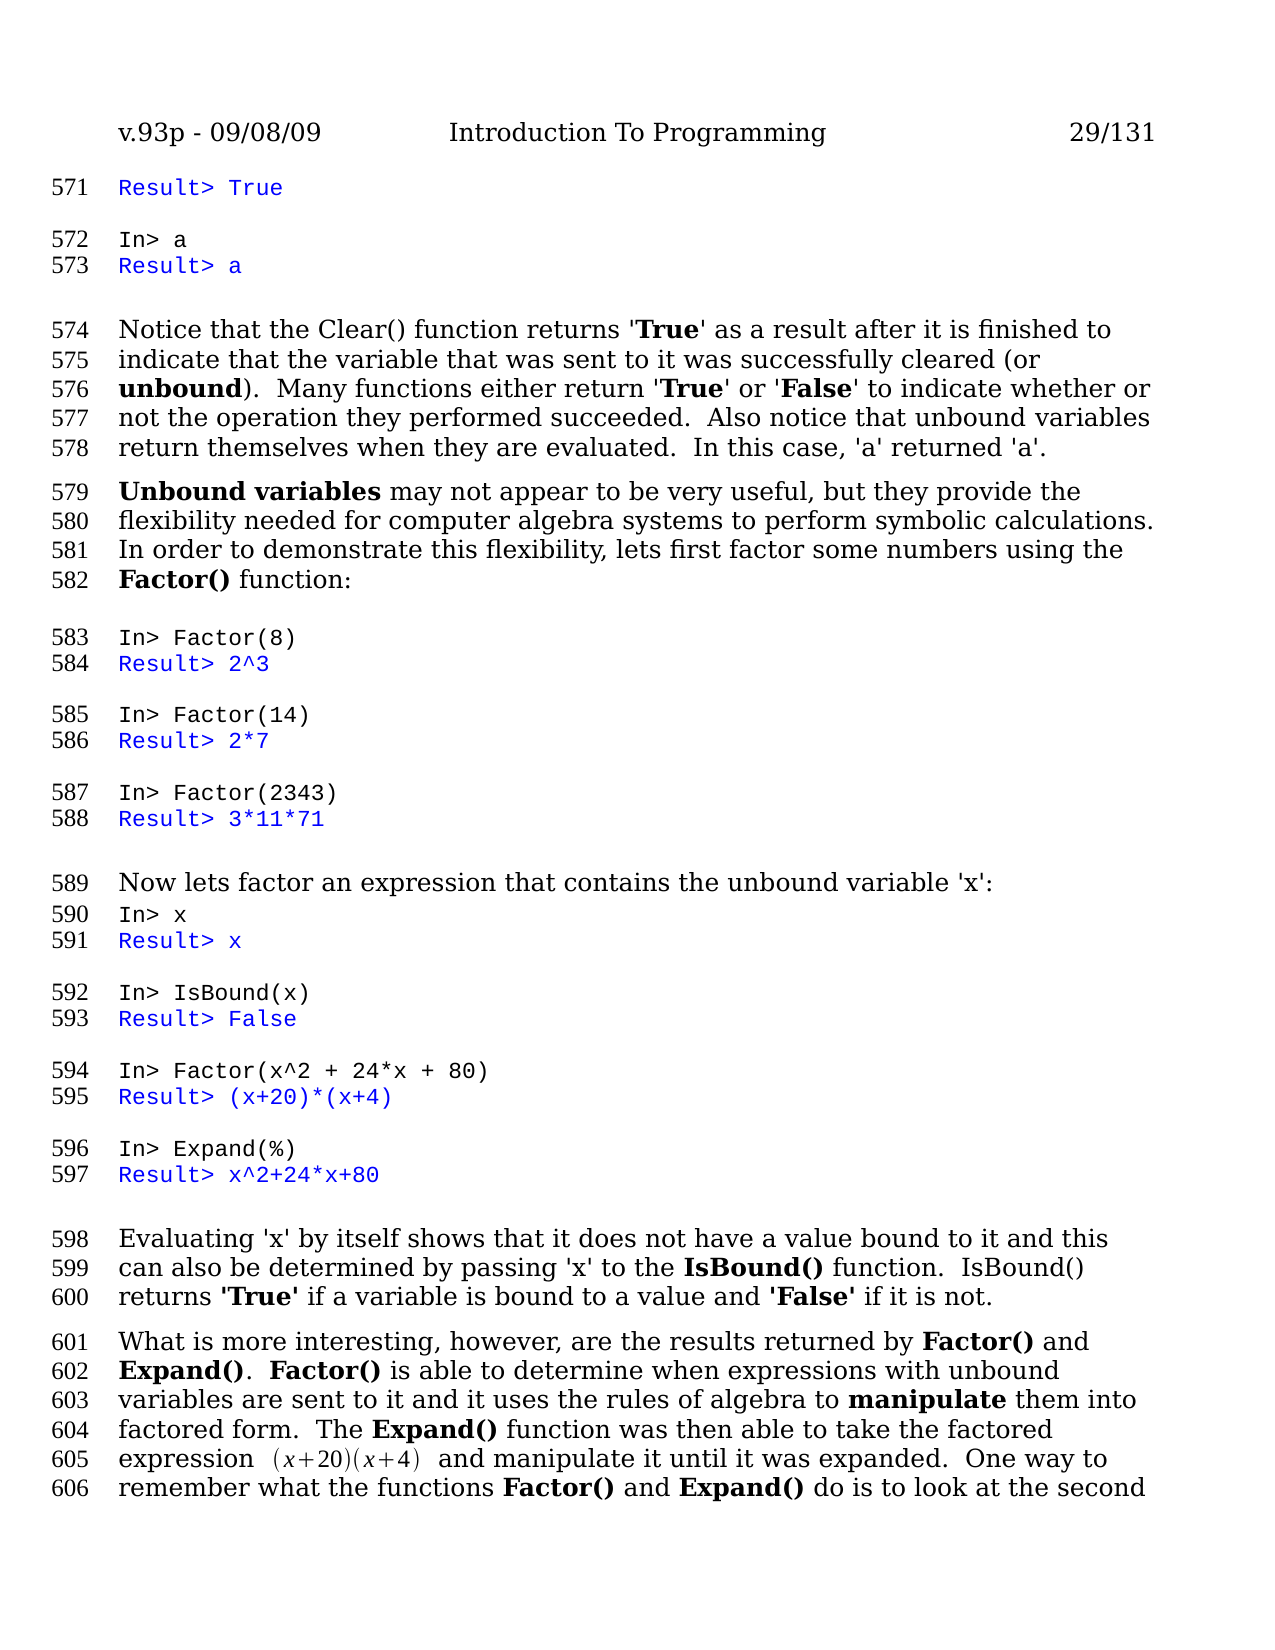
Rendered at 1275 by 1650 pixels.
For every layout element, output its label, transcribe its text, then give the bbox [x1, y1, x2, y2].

text In> Factor(14) [118, 704, 1157, 730]
text In> Factor(2343) [118, 782, 1157, 807]
text What is more interesting, however, are the results returned by Factor() and Expand(). Factor() is able to determine when expressions with unbound variables are sent to it and it uses the rules of algebra to manipulate them into factored form. The Expand() function was then able to take the factored expressionand manipulate it until it was expanded. One way to remember what the functions Factor() and Expand() do is to look at the second [118, 1327, 1157, 1503]
text Result> True [118, 177, 1157, 203]
text Now lets factor an expression that contains the unbound variable 'x': [118, 868, 1157, 897]
text In> IsBound(x) [118, 981, 1157, 1007]
text Result> 3*11*71 [118, 807, 1157, 833]
text Result> x [118, 929, 1157, 955]
text Result> False [118, 1007, 1157, 1033]
text Result> x^2+24*x+80 [118, 1163, 1157, 1189]
text In> a [118, 229, 1157, 254]
text Evaluating 'x' by itself shows that it does not have a value bound to it and this can also be determined by passing 'x' to the IsBound() function. IsBound() returns 'True' if a variable is bound to a value and 'False' if it is not. [118, 1224, 1157, 1312]
text Notice that the Clear() function returns 'True' as a result after it is finished to indicate that the variable that was sent to it was successfully cleared (or unbound). Many functions either return 'True' or 'False' to indicate whether or not the operation they performed succeeded. Also notice that unbound variables return themselves when they are evaluated. In this case, 'a' returned 'a'. [118, 315, 1157, 462]
text In> Factor(x^2 + 24*x + 80) [118, 1059, 1157, 1085]
text In> Factor(8) [118, 626, 1157, 652]
text Unbound variables may not appear to be very useful, but they provide the flexibility needed for computer algebra systems to perform symbolic calculations. In order to demonstrate this flexibility, lets first factor some numbers using the Factor() function: [118, 477, 1157, 594]
text Result> 2^3 [118, 652, 1157, 678]
text Result> (x+20)*(x+4) [118, 1085, 1157, 1111]
text Result> a [118, 254, 1157, 281]
text In> x [118, 903, 1157, 929]
text Result> 2*7 [118, 730, 1157, 756]
text In> Expand(%) [118, 1137, 1157, 1163]
